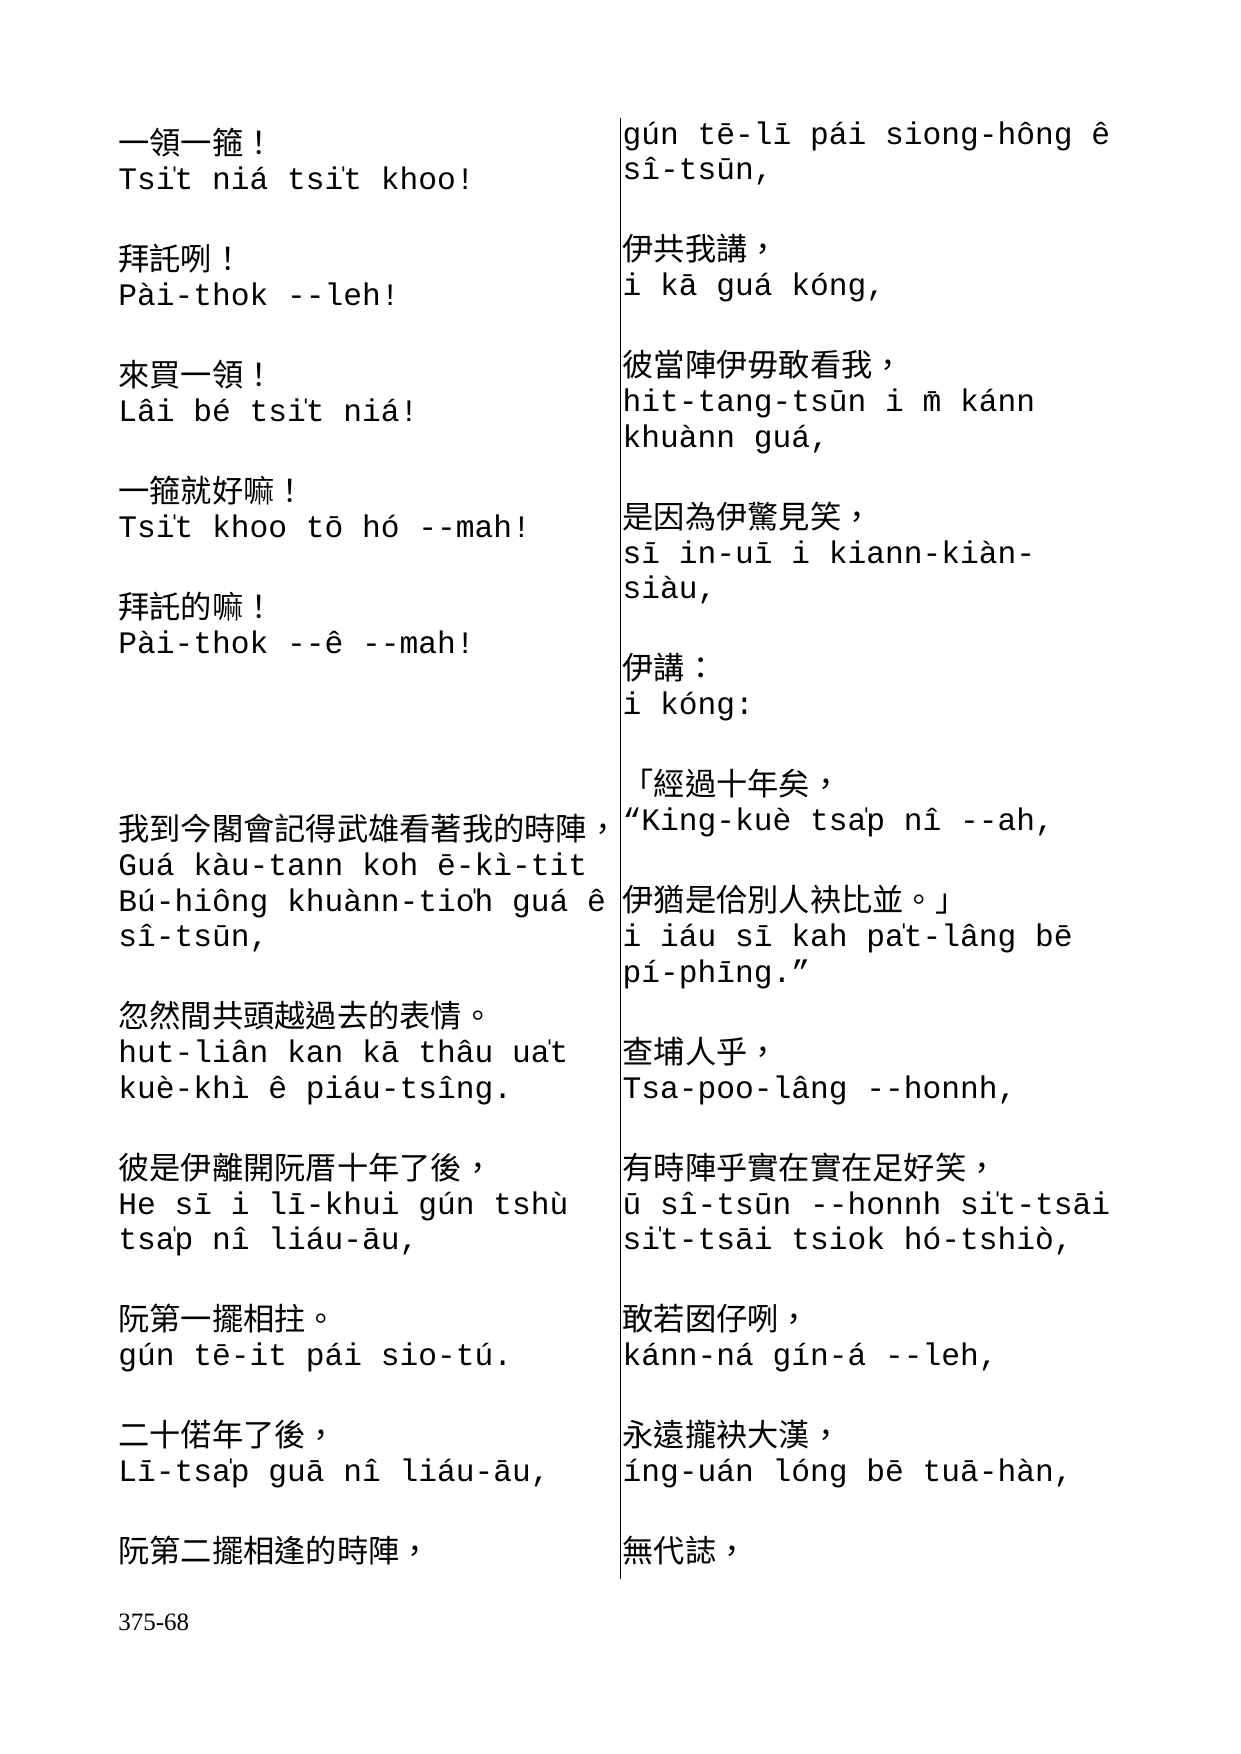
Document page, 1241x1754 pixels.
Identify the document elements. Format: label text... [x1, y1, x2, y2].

text Tsi̍t khoo tō hó --mah! [118, 511, 618, 547]
text 我到今閣會記得武雄看著我的時陣， [118, 804, 618, 850]
text 阮第一擺相拄。 [118, 1294, 618, 1339]
text 一領一箍！ [118, 118, 618, 163]
text Lâi bé tsi̍t niá! [118, 395, 618, 431]
text i kóng: [622, 688, 1122, 724]
text i kā guá kóng, [622, 269, 1122, 305]
text gún tē-it pái sio-tú. [118, 1339, 618, 1375]
text hut-liân kan kā thâu ua̍t kuè-khì ê piáu-tsîng. [118, 1037, 618, 1107]
text hit-tang-tsūn i m̄ kánn khuànn guá, [622, 386, 1122, 456]
text íng-uán lóng bē tuā-hàn, [622, 1456, 1122, 1491]
text Guá kàu-tann koh ē-kì-tit Bú-hiông khuànn-tio̍h guá ê sî-tsūn, [118, 850, 618, 956]
text i iáu sī kah pa̍t-lâng bē pí-phīng.” [622, 921, 1122, 991]
text 「經過十年矣， [622, 759, 1122, 804]
text 伊共我講， [622, 224, 1122, 269]
text Tsi̍t niá tsi̍t khoo! [118, 163, 618, 199]
text 無代誌， [622, 1526, 1122, 1572]
text “King-kuè tsa̍p nî --ah, [622, 804, 1122, 840]
text 彼當陣伊毋敢看我， [622, 340, 1122, 386]
text 拜託的嘛！ [118, 582, 618, 627]
text 彼是伊離開阮厝十年了後， [118, 1143, 618, 1188]
text 伊猶是佮別人袂比並。」 [622, 875, 1122, 921]
text 阮第二擺相逢的時陣， [118, 1526, 618, 1572]
text 伊講： [622, 643, 1122, 688]
text Tsa-poo-lâng --honnh, [622, 1072, 1122, 1107]
text Pài-thok --ê --mah! [118, 627, 618, 663]
text gún tē-lī pái siong-hông ê sî-tsūn, [622, 118, 1122, 189]
text 忽然間共頭越過去的表情。 [118, 991, 618, 1037]
text 永遠攏袂大漢， [622, 1410, 1122, 1456]
text 查埔人乎， [622, 1027, 1122, 1072]
text sī in-uī i kiann-kiàn-siàu, [622, 537, 1122, 608]
text 是因為伊驚見笑， [622, 492, 1122, 537]
text 一箍就好嘛！ [118, 466, 618, 511]
text 來買一領！ [118, 350, 618, 395]
text kánn-ná gín-á --leh, [622, 1339, 1122, 1375]
text 有時陣乎實在實在足好笑， [622, 1143, 1122, 1188]
text Pài-thok --leh! [118, 279, 618, 315]
text 二十偌年了後， [118, 1410, 618, 1456]
text 敢若囡仔咧， [622, 1294, 1122, 1339]
text ū sî-tsūn --honnh si̍t-tsāi si̍t-tsāi tsiok hó-tshiò, [622, 1188, 1122, 1259]
text Lī-tsa̍p guā nî liáu-āu, [118, 1456, 618, 1491]
text 拜託咧！ [118, 234, 618, 279]
text He sī i lī-khui gún tshù tsa̍p nî liáu-āu, [118, 1188, 618, 1259]
